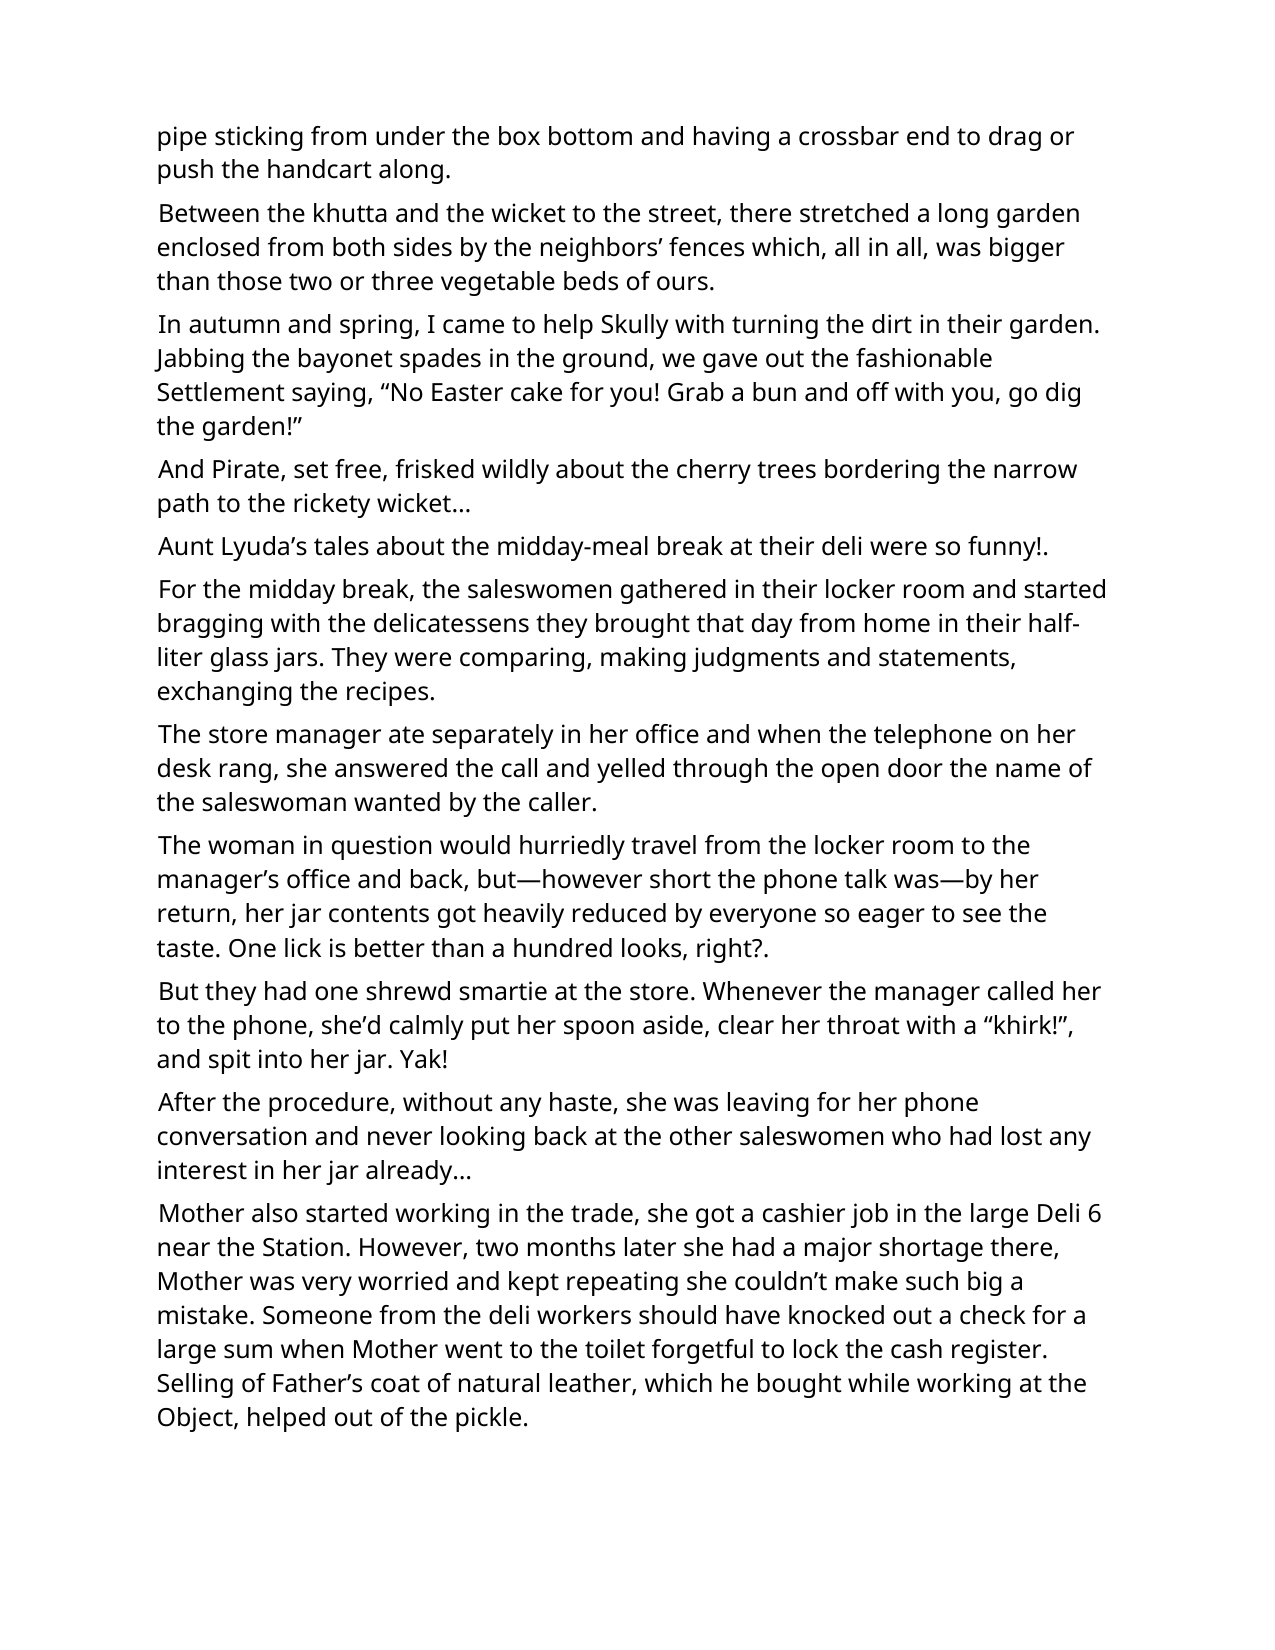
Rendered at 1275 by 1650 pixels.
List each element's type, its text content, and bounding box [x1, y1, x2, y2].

text pipe sticking from under the box bottom and having a crossbar end to drag or push the handcart along. [156, 118, 1118, 186]
text And Pirate, set free, frisked wildly about the cherry trees bordering the narrow path to the rickety wicket… [156, 452, 1118, 520]
text For the midday break, the saleswomen gathered in their locker room and started bragging with the delicatessens they brought that day from home in their half-liter glass jars. They were comparing, making judgments and statements, exchanging the recipes. [156, 572, 1118, 708]
text Between the khutta and the wicket to the street, there stretched a long garden enclosed from both sides by the neighbors’ fences which, all in all, was bigger than those two or three vegetable beds of ours. [156, 195, 1118, 297]
text In autumn and spring, I came to help Skully with turning the dirt in their garden. Jabbing the bayonet spades in the ground, we gave out the fashionable Settlement saying, “No Easter cake for you! Grab a bun and off with you, go dig the garden!” [156, 306, 1118, 443]
text Aunt Lyuda’s tales about the midday-meal break at their deli were so funny!. [156, 529, 1118, 563]
text But they had one shrewd smartie at the store. Whenever the manager called her to the phone, she’d calmly put her spoon aside, clear her throat with a “khirk!”, and spit into her jar. Yak! [156, 973, 1118, 1075]
text The woman in question would hurriedly travel from the locker room to the manager’s office and back, but—however short the phone talk was—by her return, her jar contents got heavily reduced by everyone so eager to see the taste. One lick is better than a hundred looks, right?. [156, 828, 1118, 964]
text Mother also started working in the trade, she got a cashier job in the large Deli 6 near the Station. However, two months later she had a major shortage there, Mother was very worried and kept repeating she couldn’t make such big a mistake. Someone from the deli workers should have knocked out a check for a large sum when Mother went to the toilet forgetful to lock the cash register. Selling of Father’s coat of natural leather, which he bought while working at the Object, helped out of the pickle. [156, 1196, 1118, 1434]
text The store manager ate separately in her office and when the telephone on her desk rang, she answered the call and yelled through the open door the name of the saleswoman wanted by the caller. [156, 717, 1118, 819]
text After the procedure, without any haste, she was leaving for her phone conversation and never looking back at the other saleswomen who had lost any interest in her jar already… [156, 1084, 1118, 1187]
